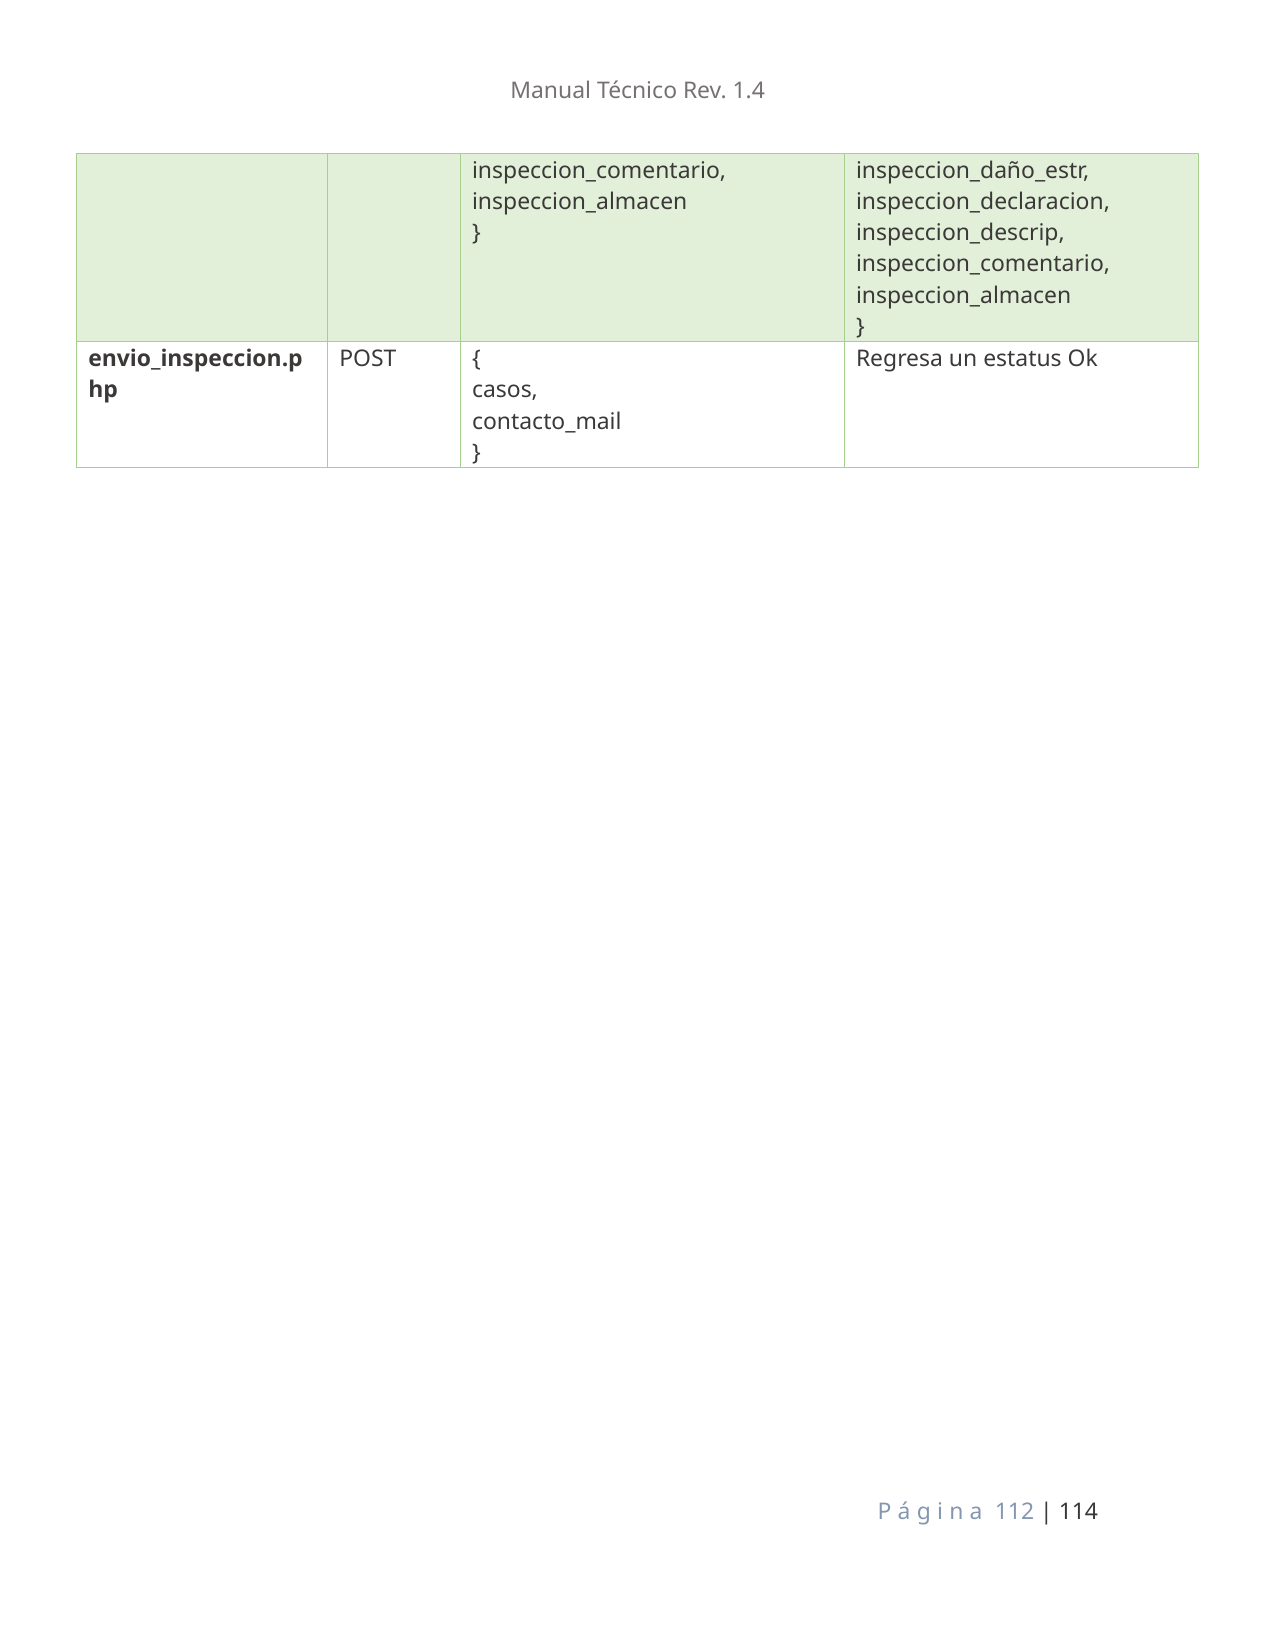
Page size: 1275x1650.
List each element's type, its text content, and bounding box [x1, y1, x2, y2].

table_cell Regresa un estatus Ok [845, 342, 1198, 467]
table_cell envio_inspeccion.php [77, 342, 327, 467]
table_cell POST [328, 342, 460, 467]
table_cell [77, 154, 327, 341]
table_cell inspeccion_daño_estr, inspeccion_declaracion, inspeccion_descrip, inspeccion_comentario, inspeccion_almacen } [845, 154, 1198, 341]
table_cell [328, 154, 460, 341]
table_cell inspeccion_comentario, inspeccion_almacen } [461, 154, 844, 341]
table_cell { casos, contacto_mail } [461, 342, 844, 467]
